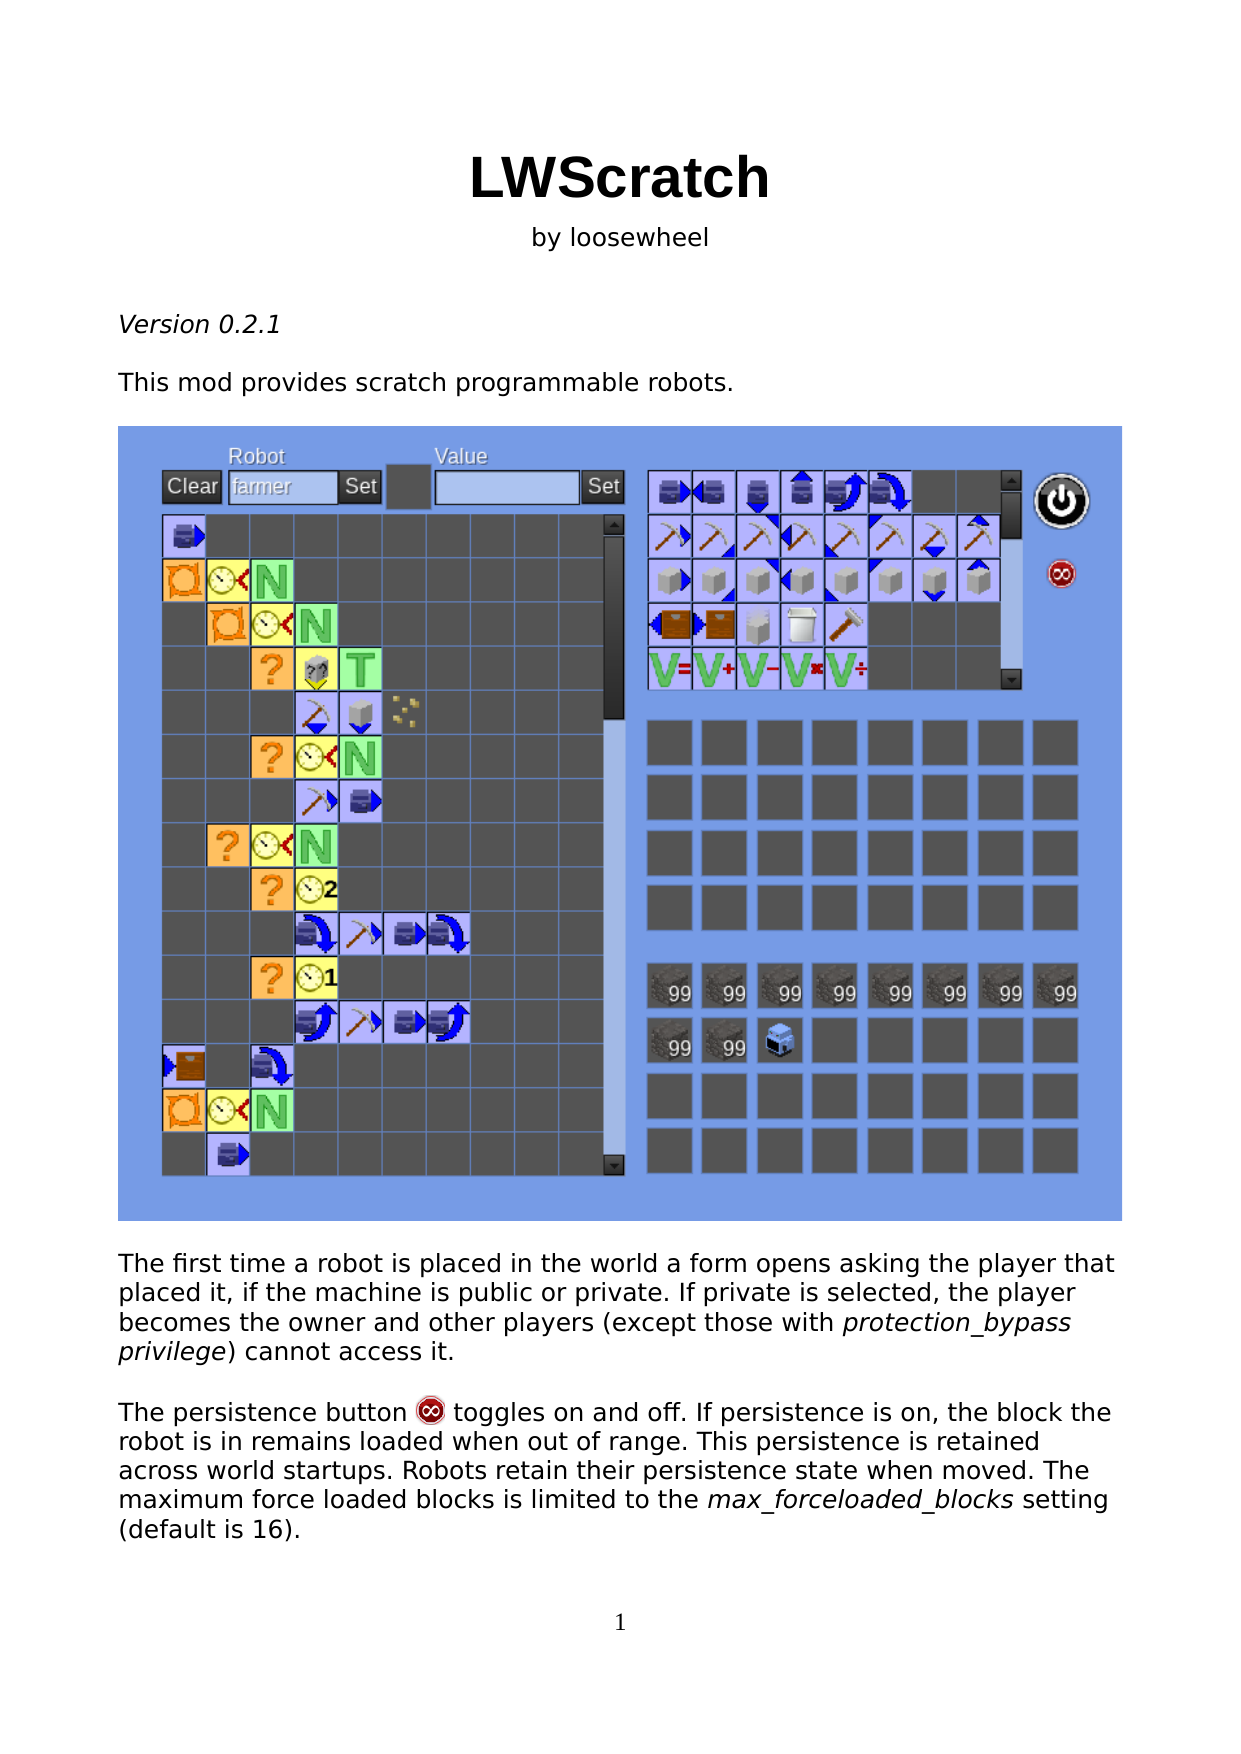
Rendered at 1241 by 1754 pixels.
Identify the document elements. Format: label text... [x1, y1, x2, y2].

text The first time a robot is placed in the world a form opens asking the player that placed it, if the machine is public or private. If private is selected, the player becomes the owner and other players (except those with protection_bypass privilege) cannot access it. [118, 1249, 1122, 1366]
text by loosewheel [118, 223, 1122, 252]
title LWScratch [118, 143, 1122, 210]
text This mod provides scratch programmable robots. [118, 368, 1122, 397]
text The persistence button toggles on and off. If persistence is on, the block the robot is in remains loaded when out of range. This persistence is retained across world startups. Robots retain their persistence state when moved. The maximum force loaded blocks is limited to the max_forceloaded_blocks setting (default is 16). [118, 1395, 1122, 1544]
picture [118, 426, 1123, 1221]
text Version 0.2.1 [118, 310, 1122, 339]
picture [415, 1395, 445, 1425]
